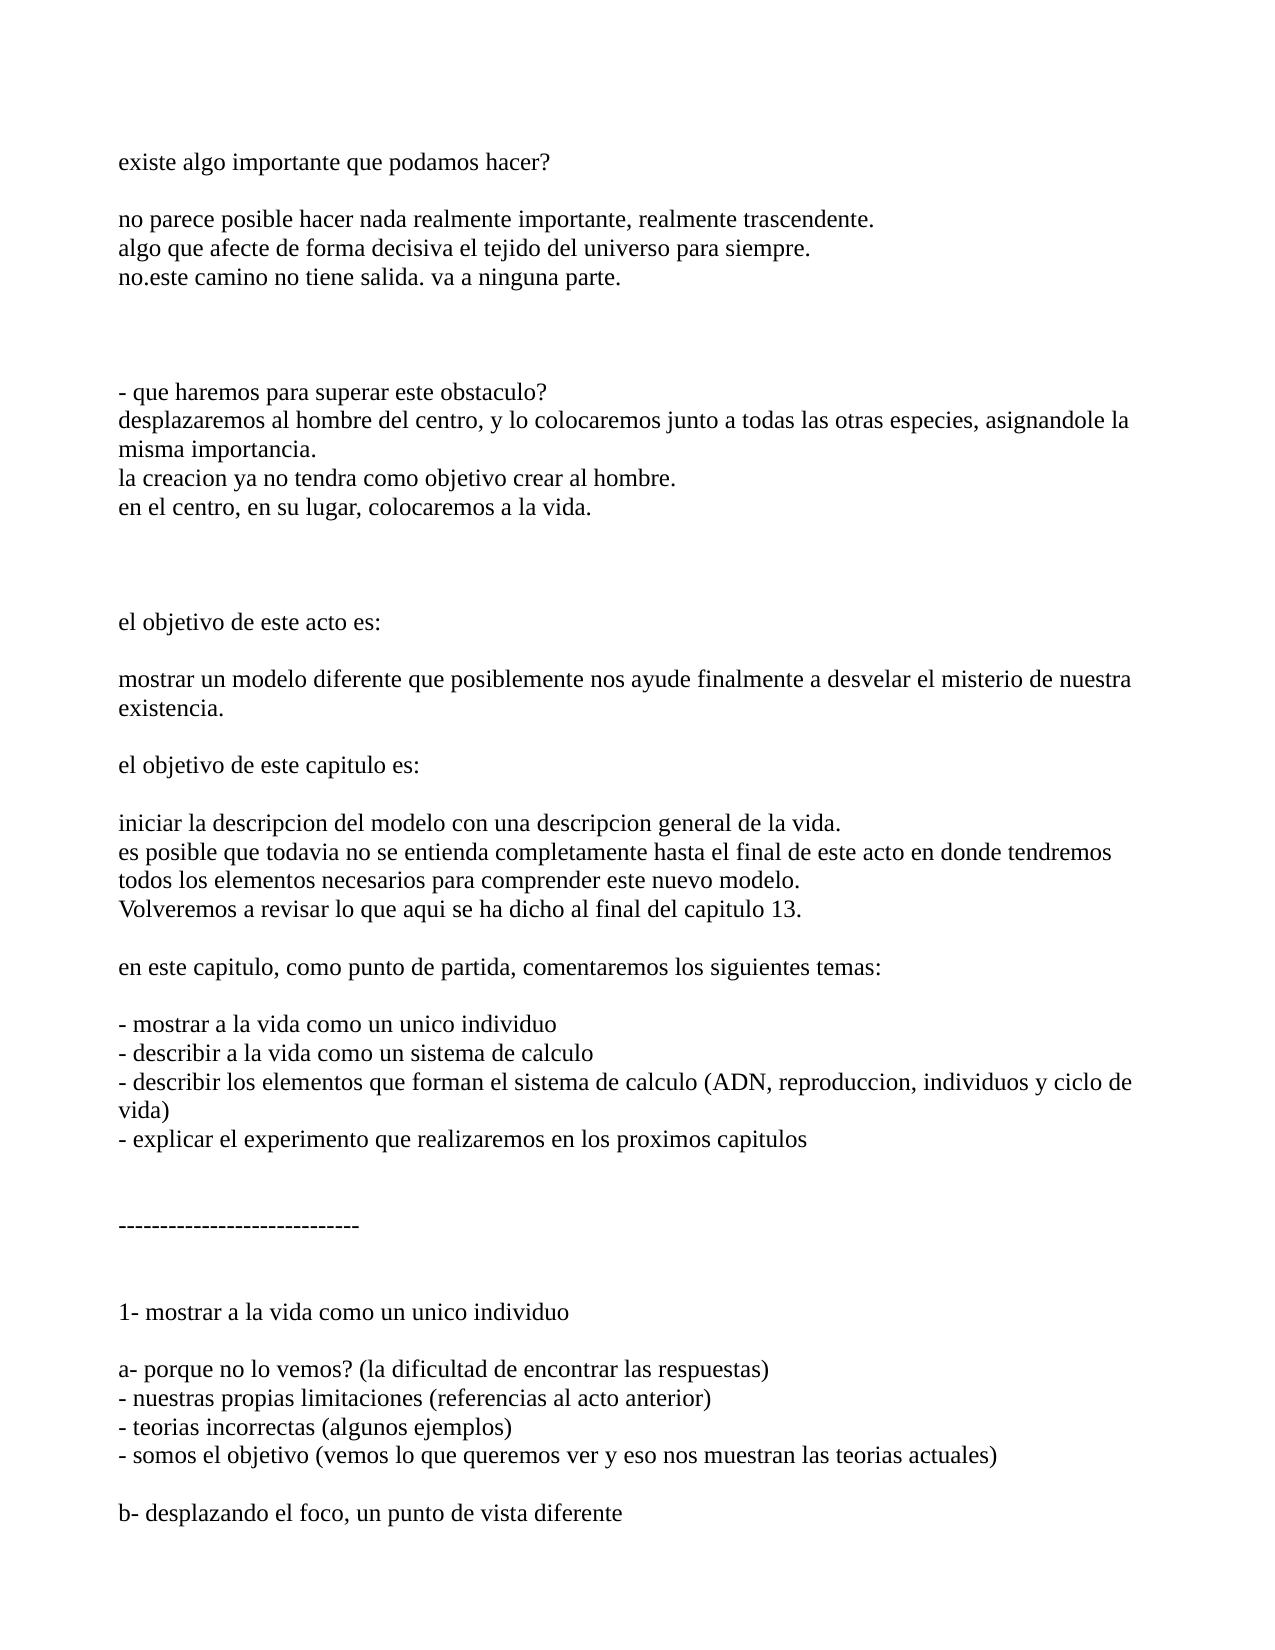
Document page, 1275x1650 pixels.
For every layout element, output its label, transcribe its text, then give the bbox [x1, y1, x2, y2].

text - nuestras propias limitaciones (referencias al acto anterior) [118, 1383, 1157, 1412]
text - mostrar a la vida como un unico individuo [118, 1009, 1157, 1038]
text ----------------------------- [118, 1211, 1157, 1239]
text b- desplazando el foco, un punto de vista diferente [118, 1498, 1157, 1527]
text a- porque no lo vemos? (la dificultad de encontrar las respuestas) [118, 1354, 1157, 1383]
text - somos el objetivo (vemos lo que queremos ver y eso nos muestran las teorias actuales) [118, 1441, 1157, 1469]
text iniciar la descripcion del modelo con una descripcion general de la vida. [118, 808, 1157, 837]
text el objetivo de este acto es: [118, 607, 1157, 636]
text Volveremos a revisar lo que aqui se ha dicho al final del capitulo 13. [118, 894, 1157, 923]
text existe algo importante que podamos hacer? [118, 147, 1157, 176]
text el objetivo de este capitulo es: [118, 751, 1157, 779]
text es posible que todavia no se entienda completamente hasta el final de este acto en donde tendremos todos los elementos necesarios para comprender este nuevo modelo. [118, 837, 1157, 894]
text la creacion ya no tendra como objetivo crear al hombre. [118, 463, 1157, 492]
text mostrar un modelo diferente que posiblemente nos ayude finalmente a desvelar el misterio de nuestra existencia. [118, 664, 1157, 722]
text - teorias incorrectas (algunos ejemplos) [118, 1412, 1157, 1441]
text no.este camino no tiene salida. va a ninguna parte. [118, 262, 1157, 291]
text en este capitulo, como punto de partida, comentaremos los siguientes temas: [118, 952, 1157, 981]
text no parece posible hacer nada realmente importante, realmente trascendente. [118, 204, 1157, 233]
text algo que afecte de forma decisiva el tejido del universo para siempre. [118, 233, 1157, 262]
text - que haremos para superar este obstaculo? [118, 377, 1157, 406]
text desplazaremos al hombre del centro, y lo colocaremos junto a todas las otras especies, asignandole la misma importancia. [118, 406, 1157, 463]
text 1- mostrar a la vida como un unico individuo [118, 1297, 1157, 1326]
text - describir a la vida como un sistema de calculo [118, 1038, 1157, 1067]
text en el centro, en su lugar, colocaremos a la vida. [118, 492, 1157, 521]
text - explicar el experimento que realizaremos en los proximos capitulos [118, 1124, 1157, 1153]
text - describir los elementos que forman el sistema de calculo (ADN, reproduccion, individuos y ciclo de vida) [118, 1067, 1157, 1124]
